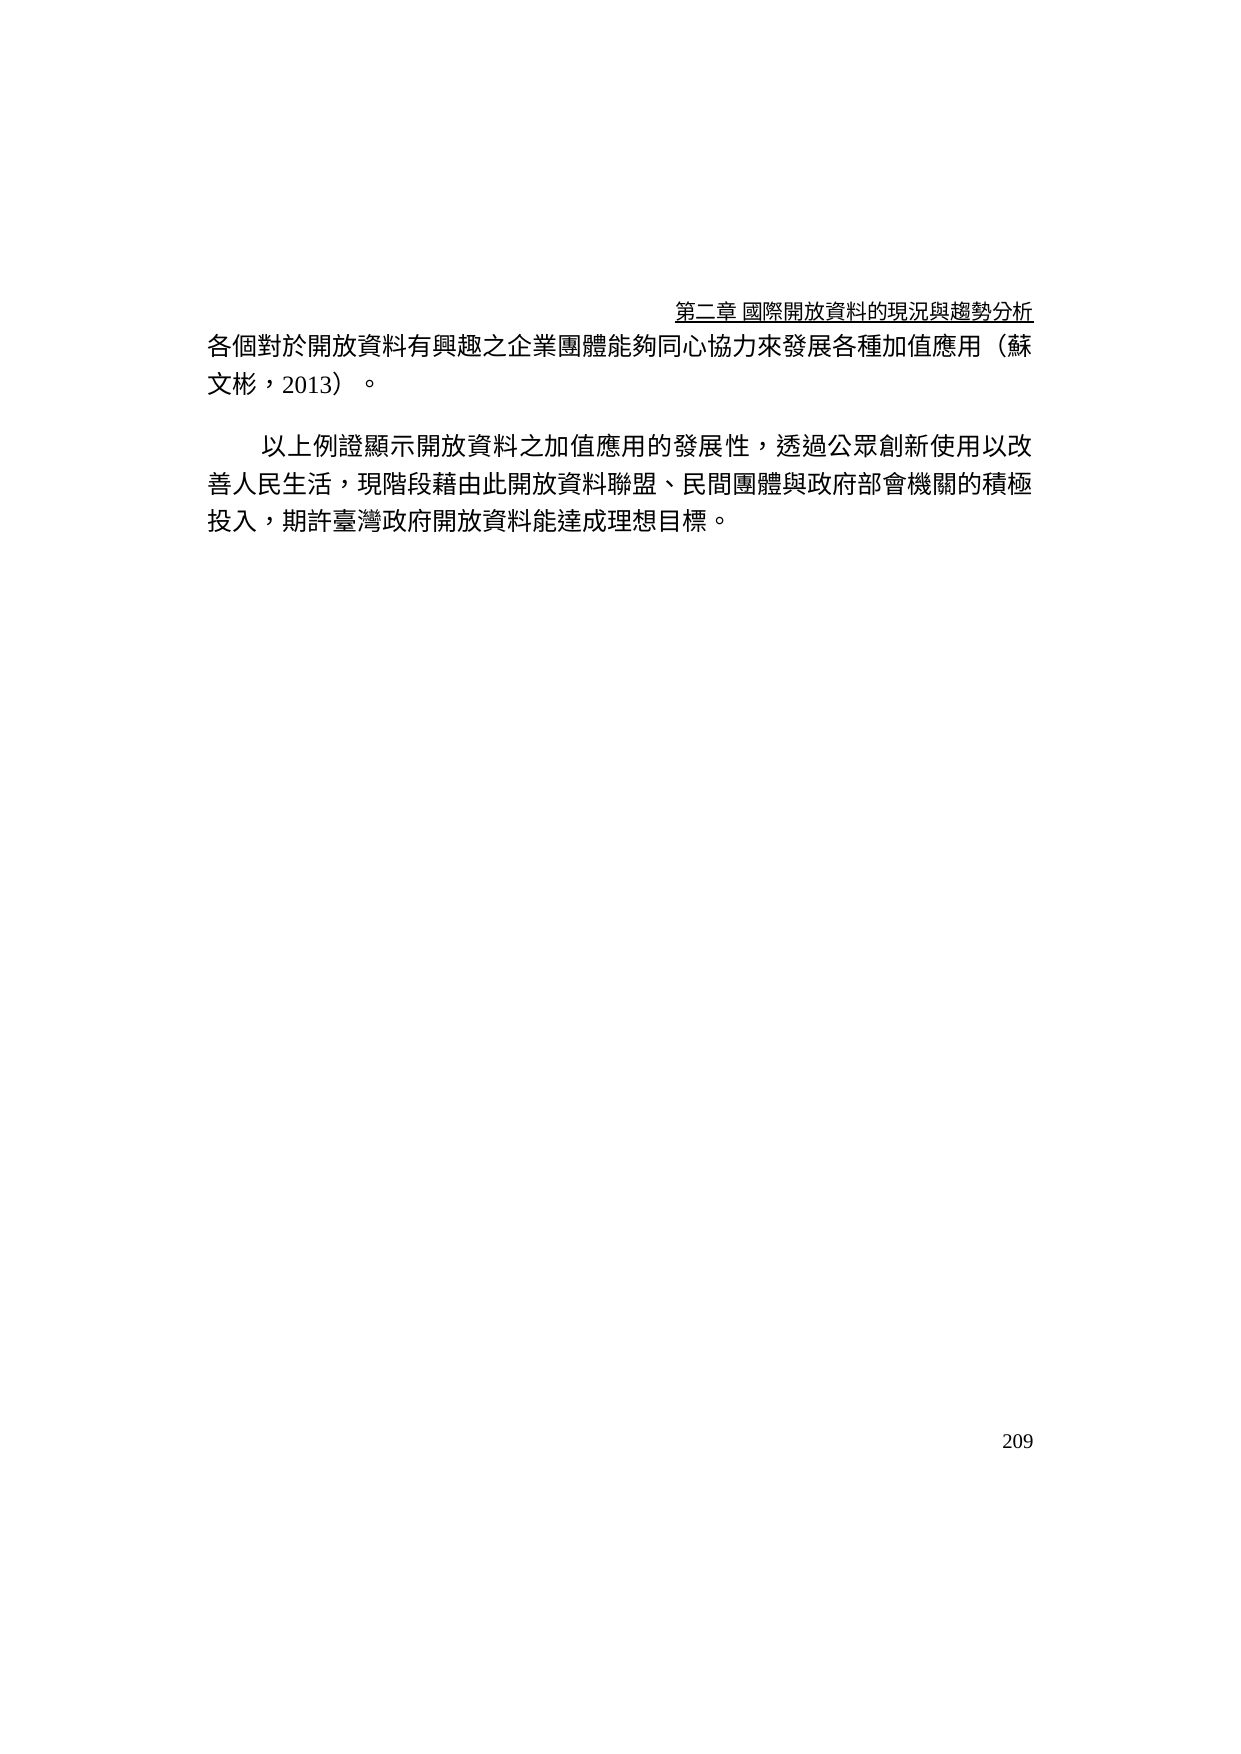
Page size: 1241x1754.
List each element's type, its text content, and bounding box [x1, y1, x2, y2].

text 各個對於開放資料有興趣之企業團體能夠同心協力來發展各種加值應用（蘇文彬，2013）。 [207, 326, 1033, 401]
text 以上例證顯示開放資料之加值應用的發展性，透過公眾創新使用以改善人民生活，現階段藉由此開放資料聯盟、民間團體與政府部會機關的積極投入，期許臺灣政府開放資料能達成理想目標。 [207, 426, 1033, 538]
